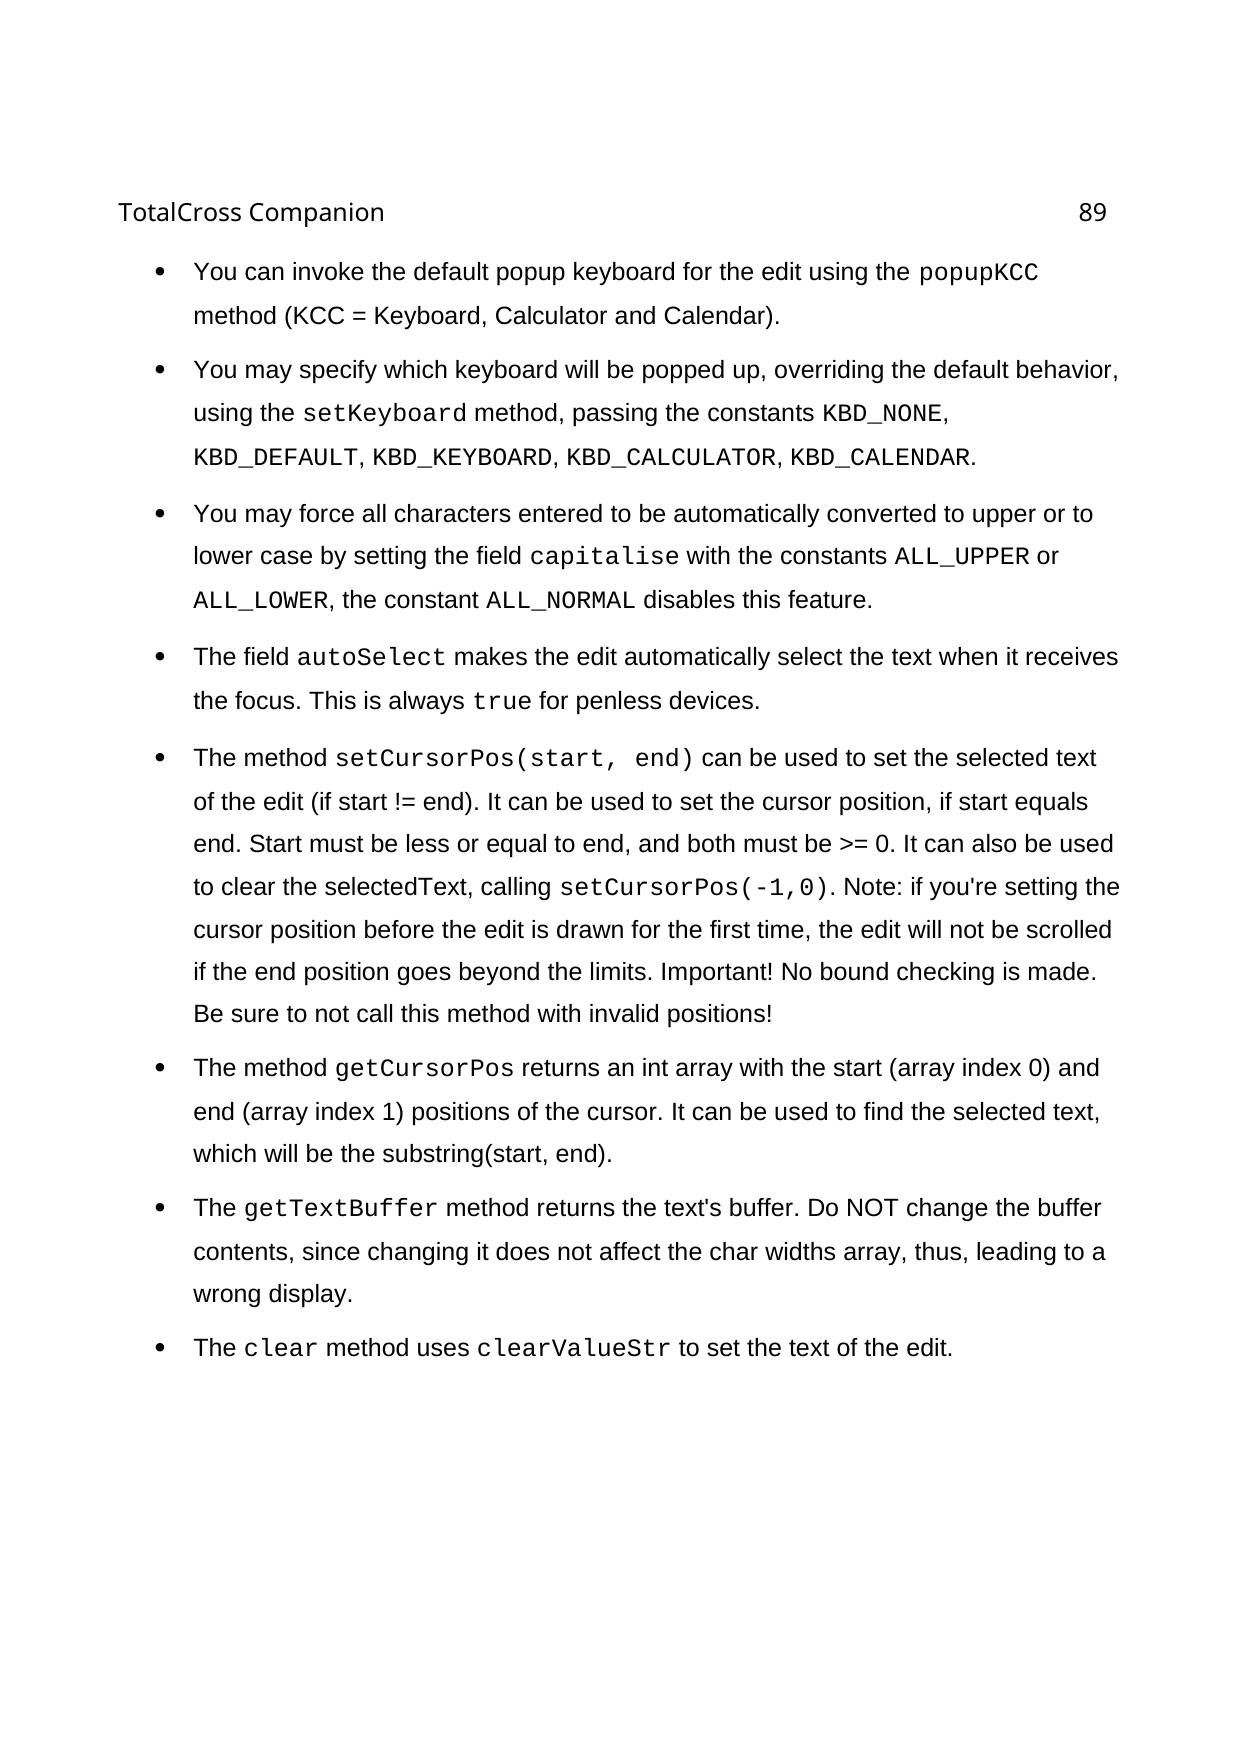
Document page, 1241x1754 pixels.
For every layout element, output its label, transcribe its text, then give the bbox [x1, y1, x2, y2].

list The method setCursorPos(start, end) can be used to set the selected text of the edit (if start != end). It can be used to set the cursor position, if start equals end. Start must be less or equal to end, and both must be >= 0. It can also be used to clear the selectedText, calling setCursorPos(-1,0). Note: if you're setting the cursor position before the edit is drawn for the first time, the edit will not be scrolled if the end position goes beyond the limits. Important! No bound checking is made. Be sure to not call this method with invalid positions! [156, 744, 1122, 1028]
list The method getCursorPos returns an int array with the start (array index 0) and end (array index 1) positions of the cursor. It can be used to find the selected text, which will be the substring(start, end). [156, 1054, 1122, 1168]
list You may force all characters entered to be automatically converted to upper or to lower case by setting the field capitalise with the constants ALL_UPPER or ALL_LOWER, the constant ALL_NORMAL disables this feature. [156, 499, 1122, 616]
list The clear method uses clearValueStr to set the text of the edit. [156, 1334, 1122, 1364]
list The getTextBuffer method returns the text's buffer. Do NOT change the buffer contents, since changing it does not affect the char widths array, thus, leading to a wrong display. [156, 1194, 1122, 1308]
list You can invoke the default popup keyboard for the edit using the popupKCC method (KCC = Keyboard, Calculator and Calendar). [156, 258, 1122, 330]
list You may specify which keyboard will be popped up, overriding the default behavior, using the setKeyboard method, passing the constants KBD_NONE, KBD_DEFAULT, KBD_KEYBOARD, KBD_CALCULATOR, KBD_CALENDAR. [156, 356, 1122, 473]
list The field autoSelect makes the edit automatically select the text when it receives the focus. This is always true for penless devices. [156, 643, 1122, 717]
